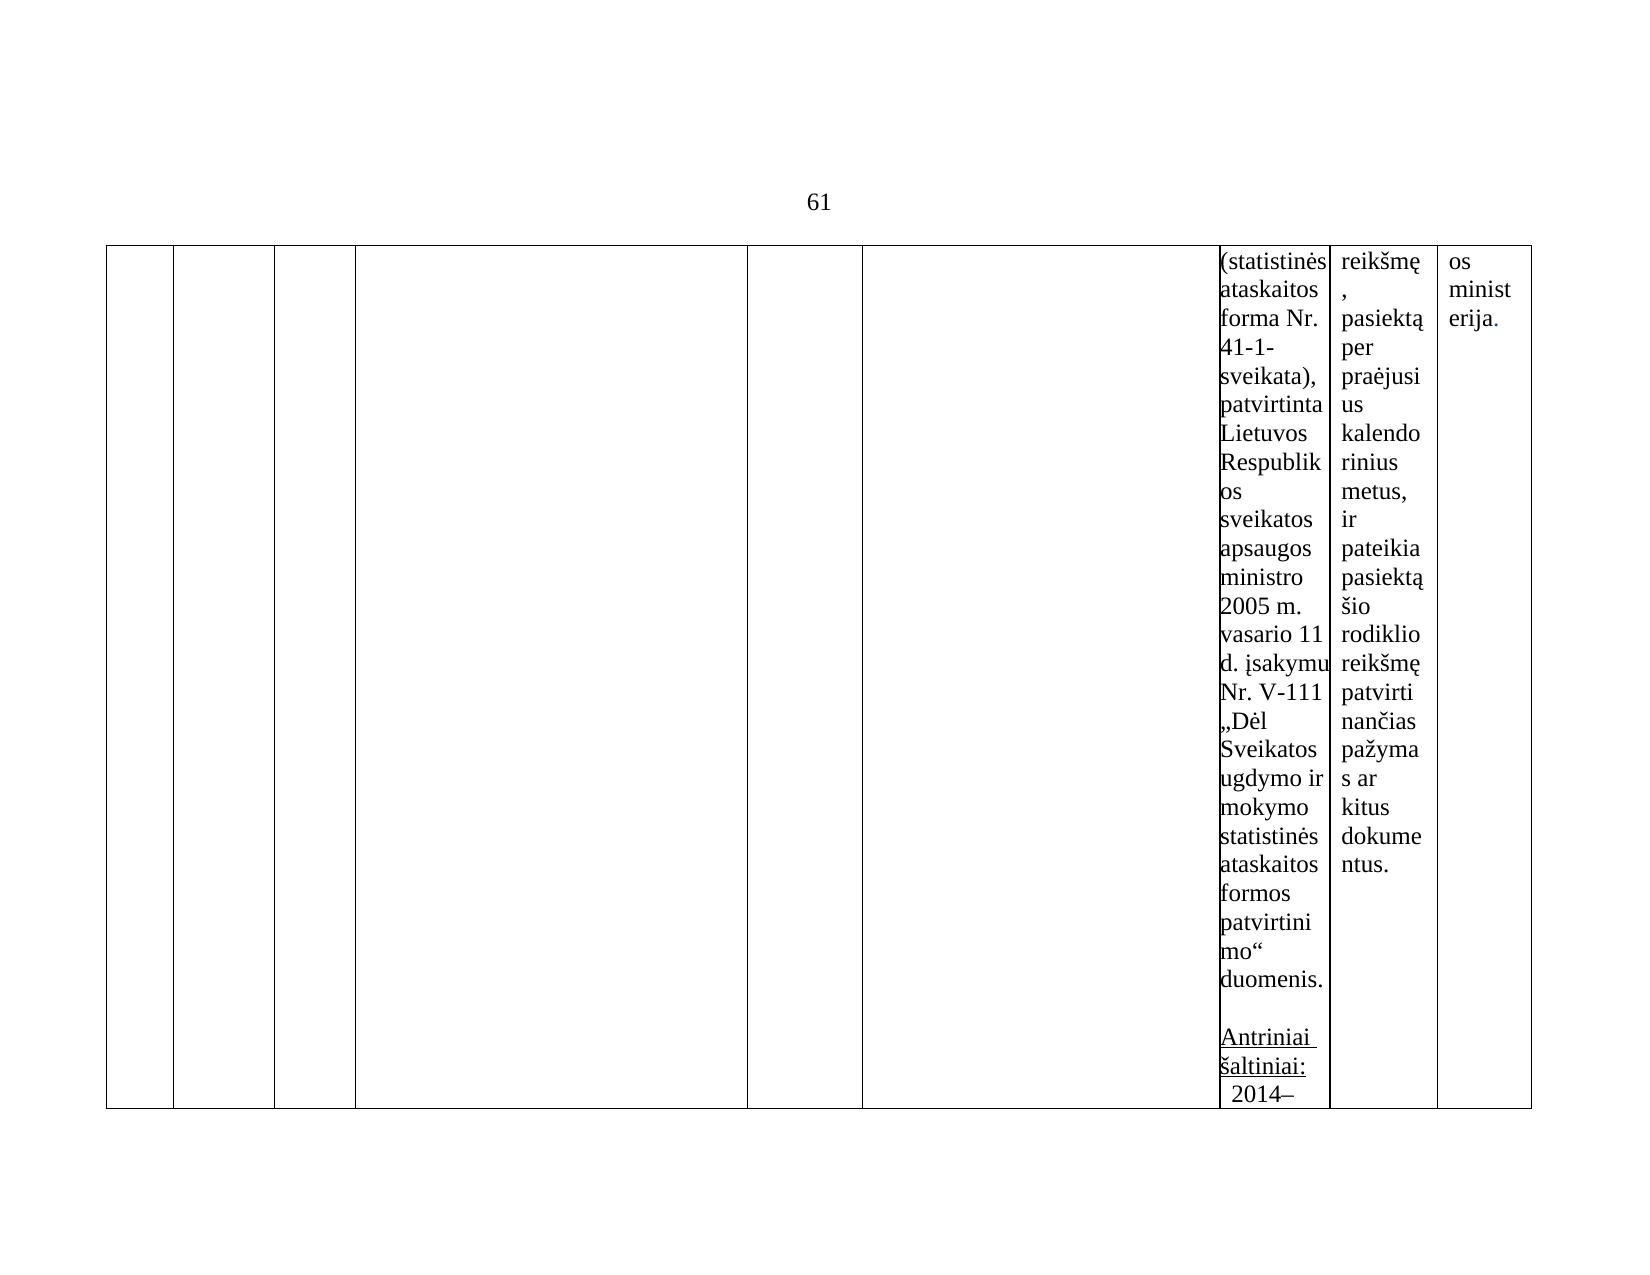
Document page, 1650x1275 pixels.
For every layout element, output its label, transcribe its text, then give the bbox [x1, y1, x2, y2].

table_cell [174, 246, 274, 1108]
table_cell [748, 246, 862, 1108]
table_cell [107, 246, 173, 1108]
table_cell os ministerija. [1438, 246, 1531, 1108]
table_cell [863, 246, 1219, 1108]
table_cell [275, 246, 355, 1108]
table_cell [356, 246, 747, 1108]
table_cell reikšmę, pasiektą per praėjusius kalendorinius metus, ir pateikia pasiektą šio rodiklio reikšmę patvirtinančias pažymas ar kitus dokumentus. [1331, 246, 1437, 1108]
table_cell (statistinės ataskaitos forma Nr. 41-1-sveikata), patvirtinta Lietuvos Respublikos sveikatos apsaugos ministro 2005 m. vasario 11 d. įsakymu Nr. V-111 „Dėl Sveikatos ugdymo ir mokymo statistinės ataskaitos formos patvirtinimo“ duomenis. Antriniai šaltiniai: 2014– [1221, 246, 1329, 1108]
